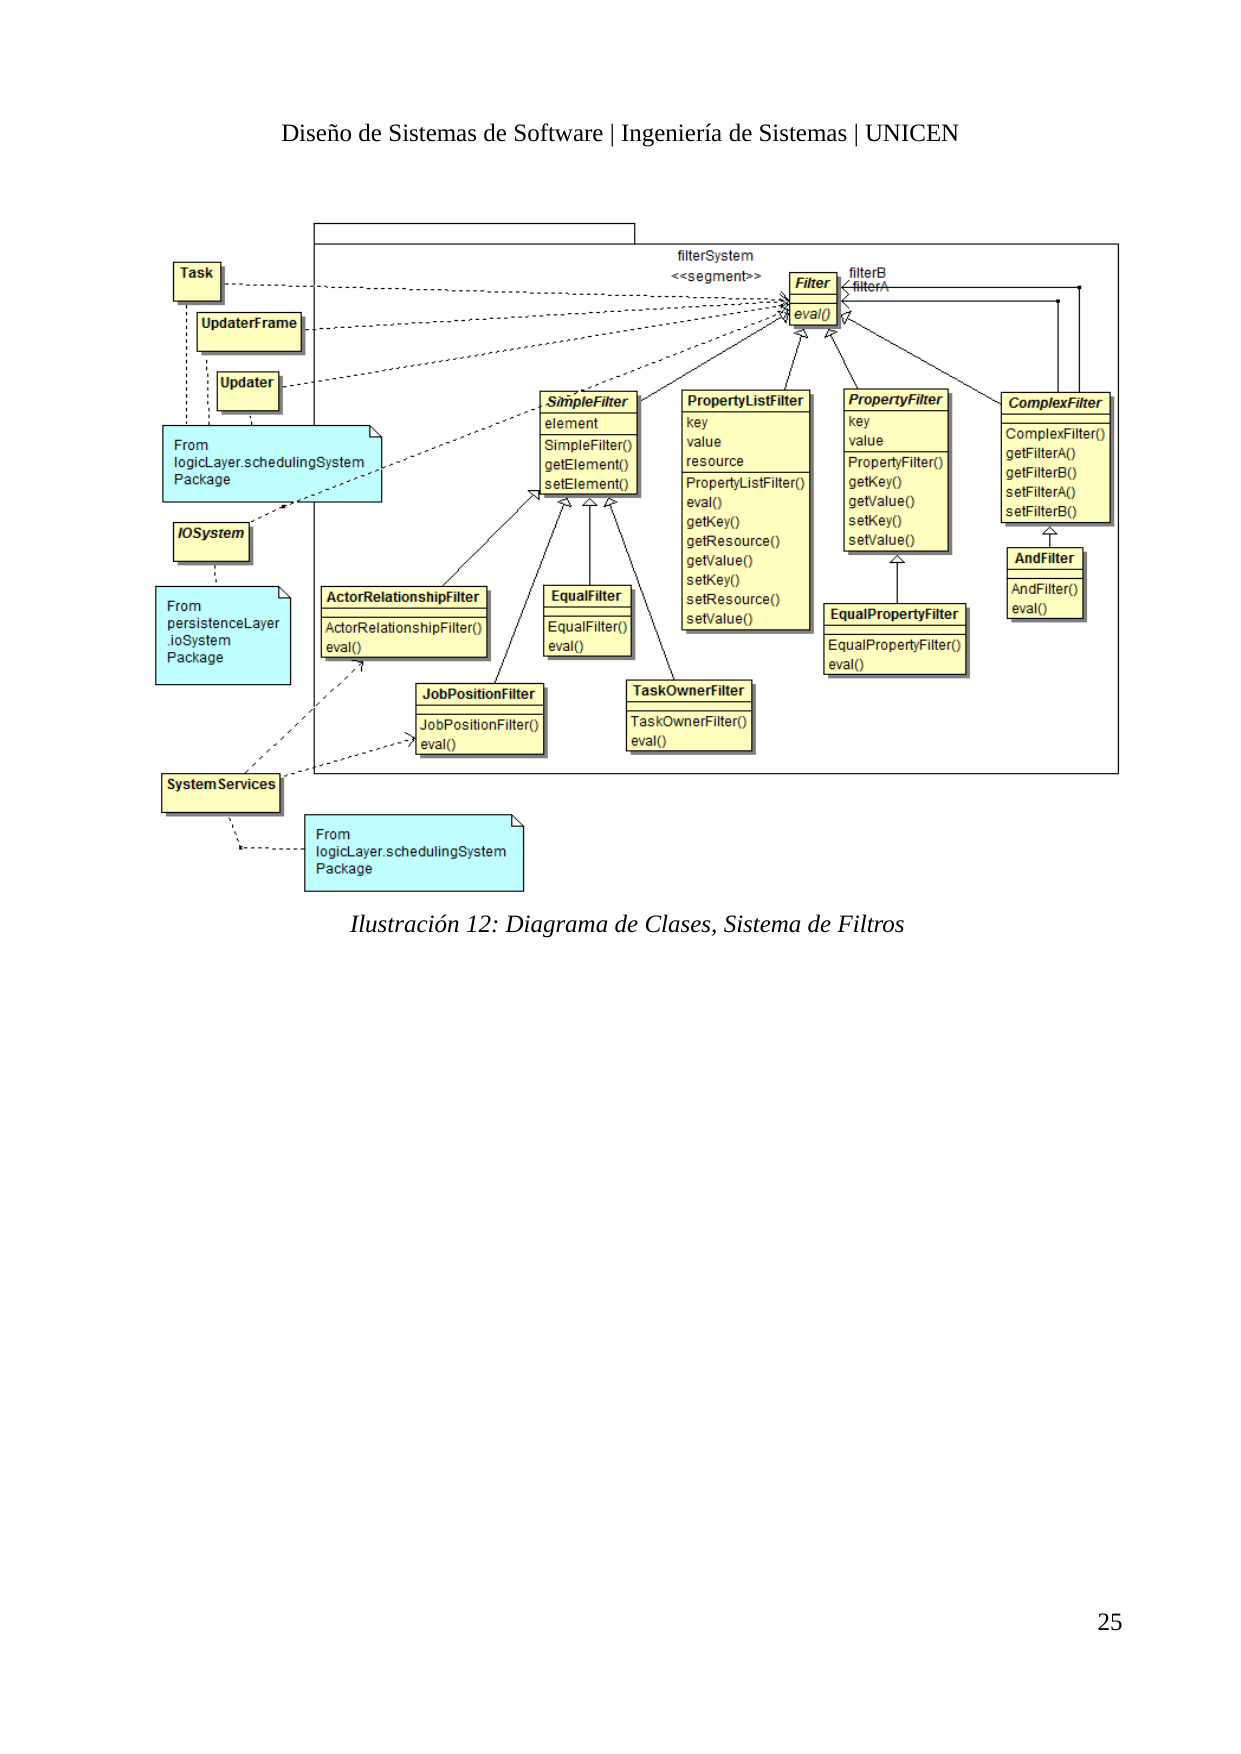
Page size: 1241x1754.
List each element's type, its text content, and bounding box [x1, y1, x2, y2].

picture [147, 215, 1125, 901]
text Ilustración 12: Diagrama de Clases, Sistema de Filtros [131, 909, 1126, 938]
